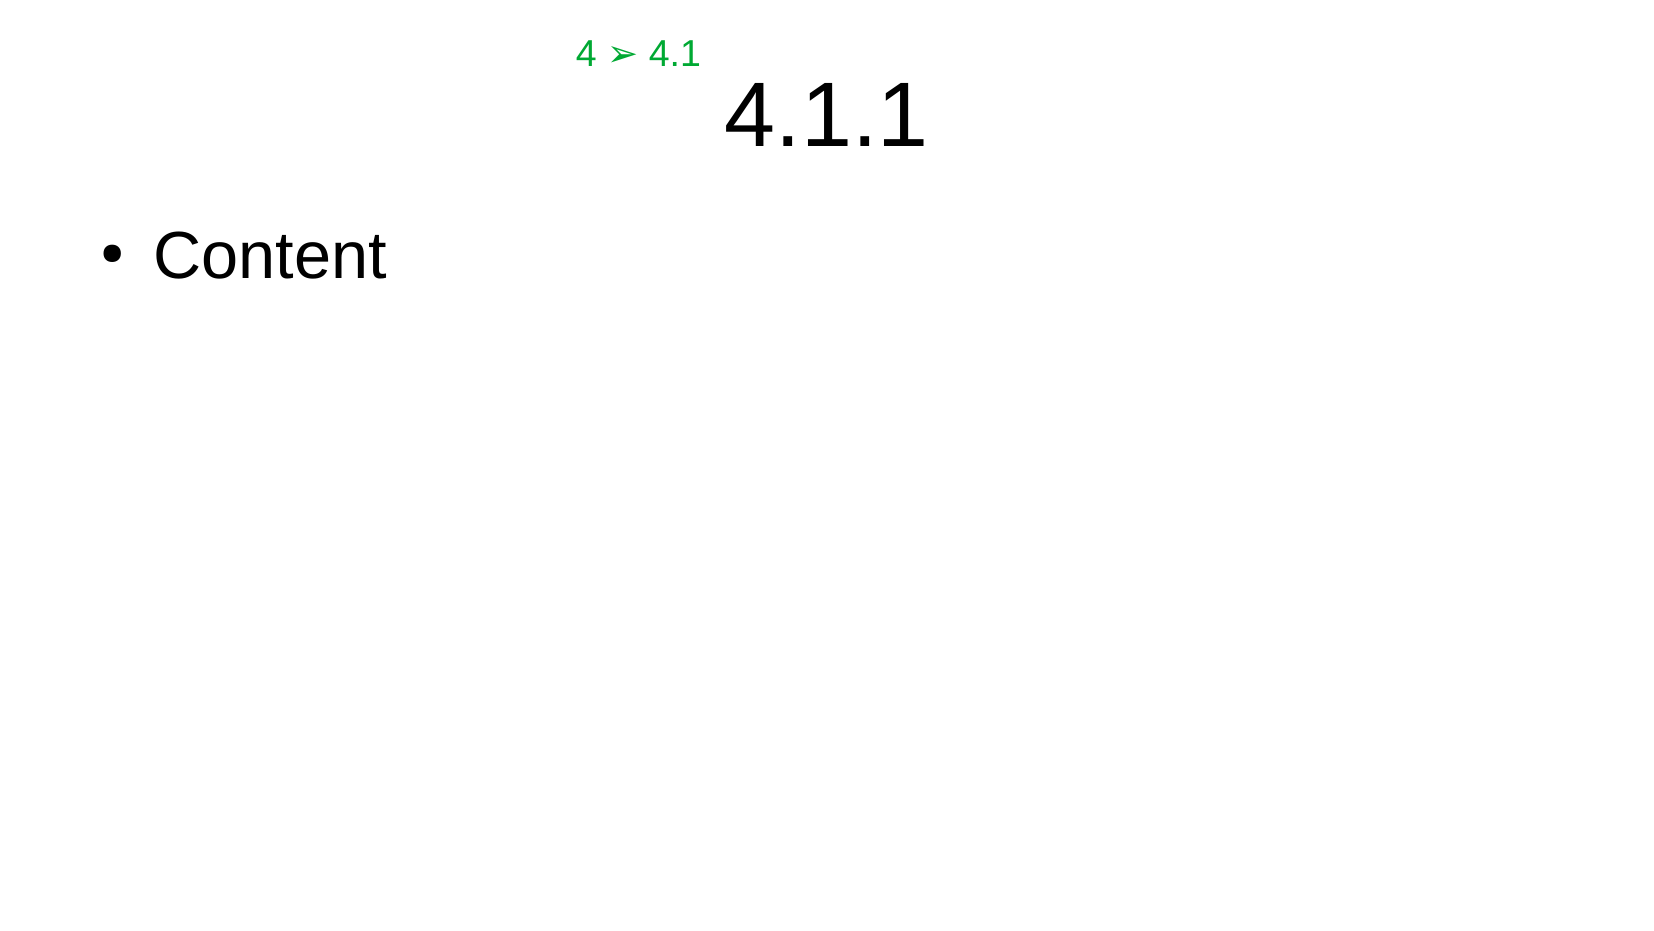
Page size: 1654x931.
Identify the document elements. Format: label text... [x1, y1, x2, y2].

title 4.1.1 [82, 37, 1571, 193]
list Content [82, 217, 1571, 758]
text_box 4 ➢ 4.1 [561, 24, 849, 82]
